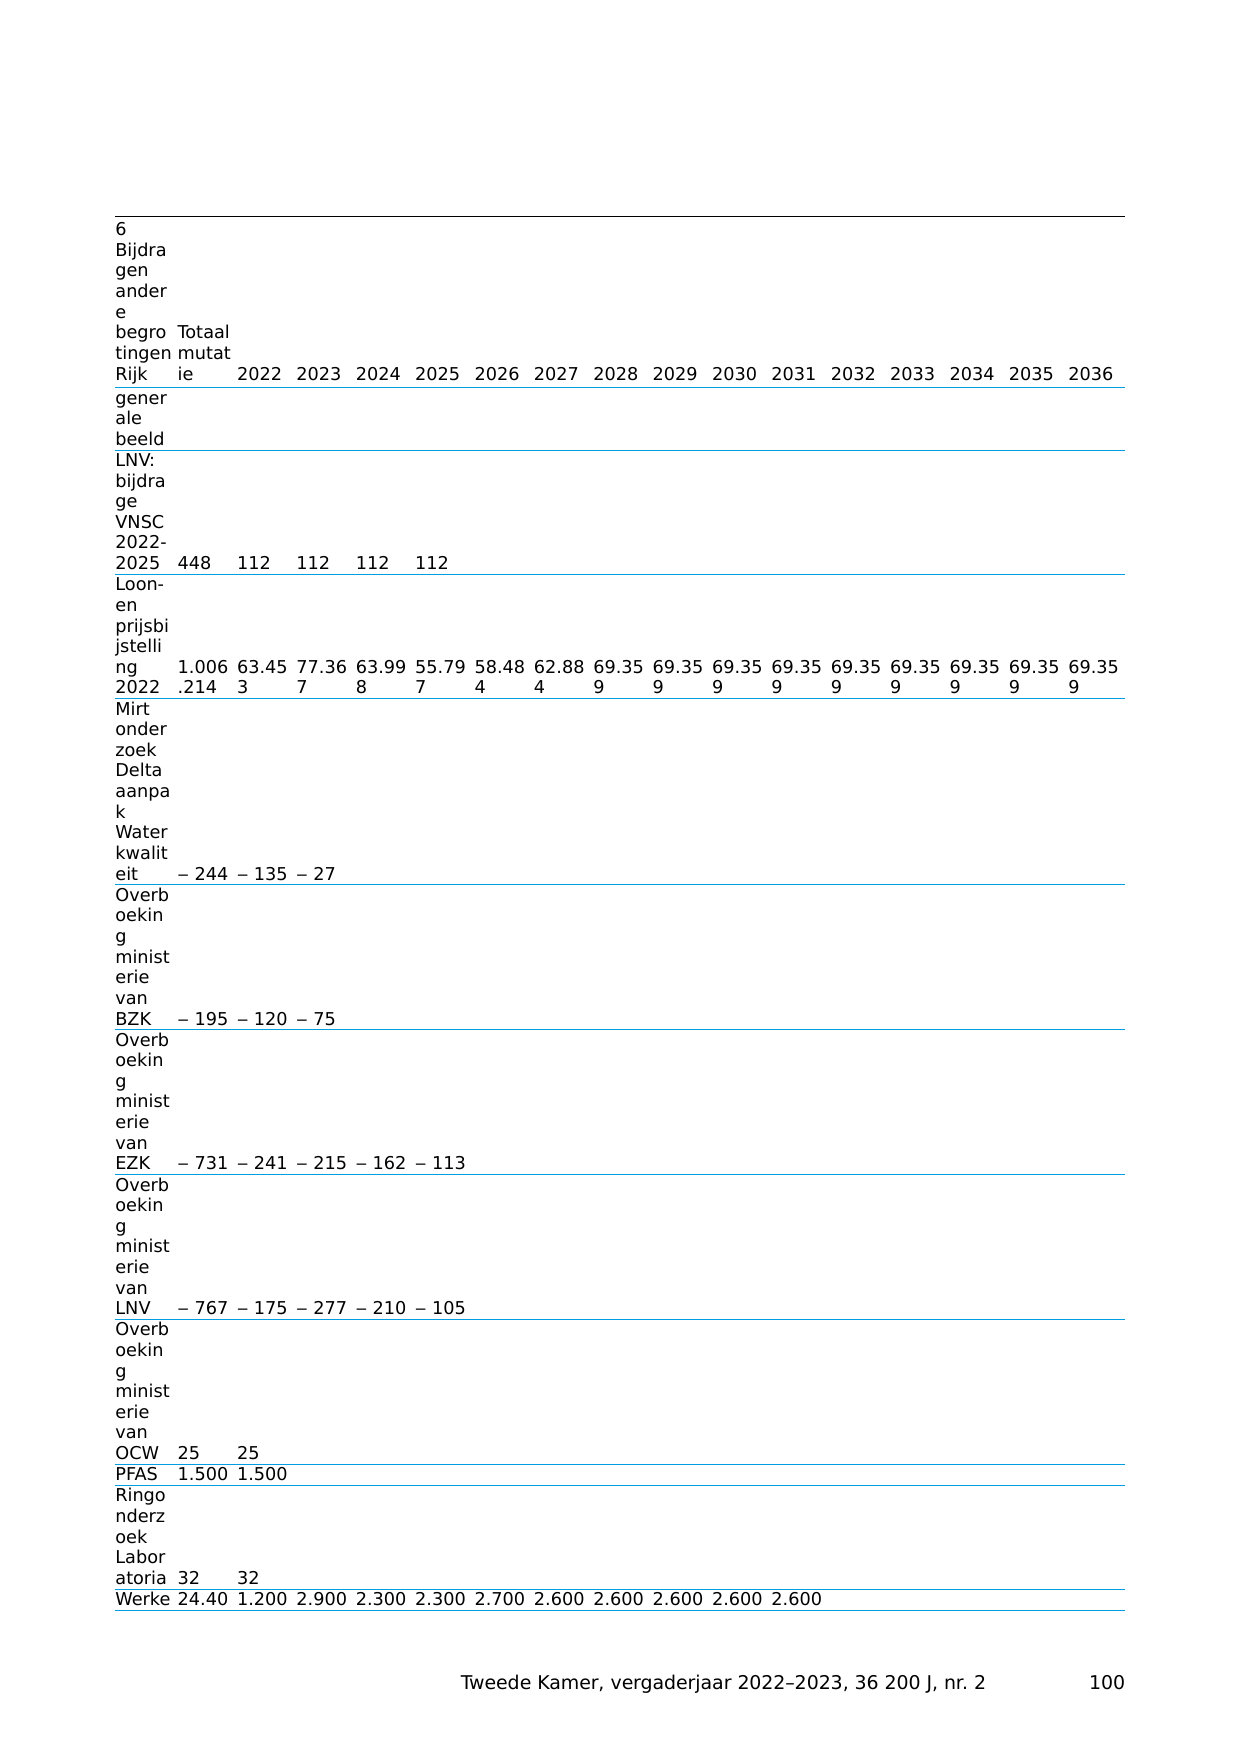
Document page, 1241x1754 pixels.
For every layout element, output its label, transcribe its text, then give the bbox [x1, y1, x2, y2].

table_cell 2.600 [650, 1590, 709, 1610]
table_cell [887, 1590, 946, 1610]
table_cell 2024 [353, 217, 412, 387]
table_cell ‒ 244 [175, 699, 234, 884]
table_cell [650, 1320, 709, 1464]
table_cell [471, 885, 531, 1029]
table_cell [1006, 1486, 1065, 1588]
table_cell [471, 1175, 531, 1319]
table_cell 32 [234, 1486, 293, 1588]
table_cell [768, 885, 828, 1029]
table_cell 77.367 [293, 575, 353, 698]
table_cell [828, 1486, 887, 1588]
table_cell [471, 451, 531, 574]
table_cell [709, 1320, 768, 1464]
table_cell [709, 1030, 768, 1174]
table_cell 2.600 [768, 1590, 828, 1610]
table_cell [531, 1465, 590, 1485]
table_cell Ringonderzoek Laboratoria [115, 1486, 174, 1588]
table_cell 2.900 [293, 1590, 353, 1610]
table_cell [353, 1465, 412, 1485]
table_cell generale beeld [115, 388, 174, 449]
table_cell 69.359 [828, 575, 887, 698]
table_cell [650, 1486, 709, 1588]
table_cell 1.500 [234, 1465, 293, 1485]
table_cell [887, 451, 946, 574]
table_cell 1.500 [175, 1465, 234, 1485]
table_cell 2035 [1006, 217, 1065, 387]
table_cell [828, 1590, 887, 1610]
table_cell 55.797 [412, 575, 471, 698]
table_cell 25 [234, 1320, 293, 1464]
table_cell [471, 1486, 531, 1588]
table_cell 69.359 [946, 575, 1006, 698]
table_cell 58.484 [471, 575, 531, 698]
table_cell [709, 1465, 768, 1485]
table_cell [590, 885, 649, 1029]
table_cell 2.700 [471, 1590, 531, 1610]
table_cell [768, 699, 828, 884]
table_cell 2033 [887, 217, 946, 387]
table_cell [828, 388, 887, 449]
table_cell [1006, 885, 1065, 1029]
table_cell ‒ 195 [175, 885, 234, 1029]
table_cell [531, 1175, 590, 1319]
table_cell 24.40 [175, 1590, 234, 1610]
table_cell [531, 1030, 590, 1174]
table_cell 2036 [1065, 217, 1125, 387]
table_cell 2028 [590, 217, 649, 387]
table_cell [650, 388, 709, 449]
table_cell [412, 699, 471, 884]
table_cell [293, 1465, 353, 1485]
table_cell [353, 1320, 412, 1464]
table_cell 62.884 [531, 575, 590, 698]
table_cell Loon- en prijsbijstelling 2022 [115, 575, 174, 698]
table_cell ‒ 175 [234, 1175, 293, 1319]
table_cell Overboeking ministerie van LNV [115, 1175, 174, 1319]
table_cell 448 [175, 451, 234, 574]
table_cell ‒ 27 [293, 699, 353, 884]
table_cell [709, 451, 768, 574]
table_cell [353, 1486, 412, 1588]
table_cell [1006, 1590, 1065, 1610]
table_cell 112 [412, 451, 471, 574]
table_cell [1006, 388, 1065, 449]
table_cell [828, 1320, 887, 1464]
table_cell ‒ 215 [293, 1030, 353, 1174]
table_cell [828, 1465, 887, 1485]
table_cell [709, 1486, 768, 1588]
table_cell [946, 1030, 1006, 1174]
table_cell [768, 388, 828, 449]
table_cell [828, 1030, 887, 1174]
table_cell [887, 1030, 946, 1174]
table_cell ‒ 241 [234, 1030, 293, 1174]
table_cell ‒ 120 [234, 885, 293, 1029]
table_cell [590, 699, 649, 884]
table_cell 2026 [471, 217, 531, 387]
table_cell Overboeking ministerie van EZK [115, 1030, 174, 1174]
table_cell 69.359 [1065, 575, 1125, 698]
table_cell 1.006.214 [175, 575, 234, 698]
table_cell [531, 885, 590, 1029]
table_cell [650, 1175, 709, 1319]
table_cell [887, 699, 946, 884]
table_cell [946, 885, 1006, 1029]
table_cell Overboeking ministerie van BZK [115, 885, 174, 1029]
table_cell 112 [293, 451, 353, 574]
table_cell Totaal mutatie [175, 217, 234, 387]
table_cell 112 [353, 451, 412, 574]
table_cell [887, 1320, 946, 1464]
table_cell [768, 1030, 828, 1174]
table_cell ‒ 75 [293, 885, 353, 1029]
table_cell [412, 1486, 471, 1588]
table_cell [293, 1320, 353, 1464]
table_cell [887, 885, 946, 1029]
table_cell [353, 388, 412, 449]
table_cell [650, 885, 709, 1029]
table_cell [768, 1320, 828, 1464]
table_cell [412, 1320, 471, 1464]
table_cell [1065, 1175, 1125, 1319]
table_cell 2030 [709, 217, 768, 387]
table_cell [353, 699, 412, 884]
table_cell [1065, 451, 1125, 574]
table_cell 32 [175, 1486, 234, 1588]
table_cell [471, 388, 531, 449]
table_cell [887, 388, 946, 449]
table_cell [768, 1175, 828, 1319]
table_cell ‒ 113 [412, 1030, 471, 1174]
table_cell 2.600 [590, 1590, 649, 1610]
table_cell [471, 1465, 531, 1485]
table_cell [353, 885, 412, 1029]
table_cell [1065, 885, 1125, 1029]
table_cell [887, 1486, 946, 1588]
table_cell 69.359 [590, 575, 649, 698]
table_cell [531, 388, 590, 449]
table_cell [1065, 388, 1125, 449]
table_cell ‒ 210 [353, 1175, 412, 1319]
table_cell 2.600 [531, 1590, 590, 1610]
table_cell [412, 1465, 471, 1485]
table_cell [1006, 1175, 1065, 1319]
table_cell [590, 1320, 649, 1464]
table_cell PFAS [115, 1465, 174, 1485]
table_cell [768, 1486, 828, 1588]
table_cell 2034 [946, 217, 1006, 387]
table_cell 2025 [412, 217, 471, 387]
table_cell [709, 388, 768, 449]
table_cell [590, 1175, 649, 1319]
table_cell 2022 [234, 217, 293, 387]
table_cell [590, 388, 649, 449]
table_cell [1006, 699, 1065, 884]
table_cell [946, 451, 1006, 574]
table_cell 63.998 [353, 575, 412, 698]
table_cell [709, 885, 768, 1029]
table_cell [946, 699, 1006, 884]
table_cell 2029 [650, 217, 709, 387]
table_cell [531, 1320, 590, 1464]
table_cell 2.600 [709, 1590, 768, 1610]
table_cell 69.359 [709, 575, 768, 698]
table_cell 69.359 [887, 575, 946, 698]
table_cell [1065, 699, 1125, 884]
table_cell [1006, 451, 1065, 574]
table_cell 69.359 [1006, 575, 1065, 698]
table_cell ‒ 767 [175, 1175, 234, 1319]
table_cell [650, 699, 709, 884]
table_cell [946, 1486, 1006, 1588]
table_cell [293, 388, 353, 449]
table_cell ‒ 162 [353, 1030, 412, 1174]
table_cell 2031 [768, 217, 828, 387]
table_cell [650, 1030, 709, 1174]
table_cell [471, 1030, 531, 1174]
table_cell 6 Bijdragen andere begrotingen Rijk [115, 217, 174, 387]
table_cell 63.453 [234, 575, 293, 698]
table_cell 69.359 [650, 575, 709, 698]
table_cell [531, 451, 590, 574]
table_cell ‒ 277 [293, 1175, 353, 1319]
table_cell Mirt onderzoek Delta aanpak Waterkwaliteit [115, 699, 174, 884]
table_cell 2027 [531, 217, 590, 387]
table_cell [946, 1175, 1006, 1319]
table_cell 69.359 [768, 575, 828, 698]
table_cell ‒ 135 [234, 699, 293, 884]
table_cell Overboeking ministerie van OCW [115, 1320, 174, 1464]
table_cell [412, 885, 471, 1029]
table_cell 2.300 [353, 1590, 412, 1610]
table_cell [1065, 1465, 1125, 1485]
table_cell [887, 1175, 946, 1319]
table_cell [175, 388, 234, 449]
table_cell 1.200 [234, 1590, 293, 1610]
table_cell [590, 1486, 649, 1588]
table_cell 2023 [293, 217, 353, 387]
table_cell [709, 699, 768, 884]
table_cell [946, 1590, 1006, 1610]
table_cell [590, 1030, 649, 1174]
table_cell [709, 1175, 768, 1319]
table_cell [234, 388, 293, 449]
table_cell [1006, 1030, 1065, 1174]
table_cell [946, 1320, 1006, 1464]
table_cell [828, 885, 887, 1029]
table_cell [768, 451, 828, 574]
table_cell 112 [234, 451, 293, 574]
table_cell [946, 388, 1006, 449]
table_cell [471, 699, 531, 884]
table_cell ‒ 731 [175, 1030, 234, 1174]
table_cell [590, 1465, 649, 1485]
table_cell [531, 699, 590, 884]
table_cell [293, 1486, 353, 1588]
table_cell [1006, 1465, 1065, 1485]
table_cell [1065, 1486, 1125, 1588]
table_cell [887, 1465, 946, 1485]
table_cell LNV: bijdrage VNSC 2022-2025 [115, 451, 174, 574]
table_cell [531, 1486, 590, 1588]
table_cell [828, 699, 887, 884]
table_header Tabel 51 [115, 191, 1125, 216]
table_cell 25 [175, 1320, 234, 1464]
table_cell [412, 388, 471, 449]
table_cell 2032 [828, 217, 887, 387]
table_cell [650, 451, 709, 574]
table_cell [1065, 1320, 1125, 1464]
table_cell Werke [115, 1590, 174, 1610]
table_cell [1065, 1030, 1125, 1174]
table_cell [471, 1320, 531, 1464]
table_cell [590, 451, 649, 574]
table_cell 2.300 [412, 1590, 471, 1610]
table_cell [828, 451, 887, 574]
table_cell [768, 1465, 828, 1485]
table_cell [828, 1175, 887, 1319]
table_cell [1065, 1590, 1125, 1610]
table_cell ‒ 105 [412, 1175, 471, 1319]
table_cell [946, 1465, 1006, 1485]
table_cell [650, 1465, 709, 1485]
table_cell [1006, 1320, 1065, 1464]
